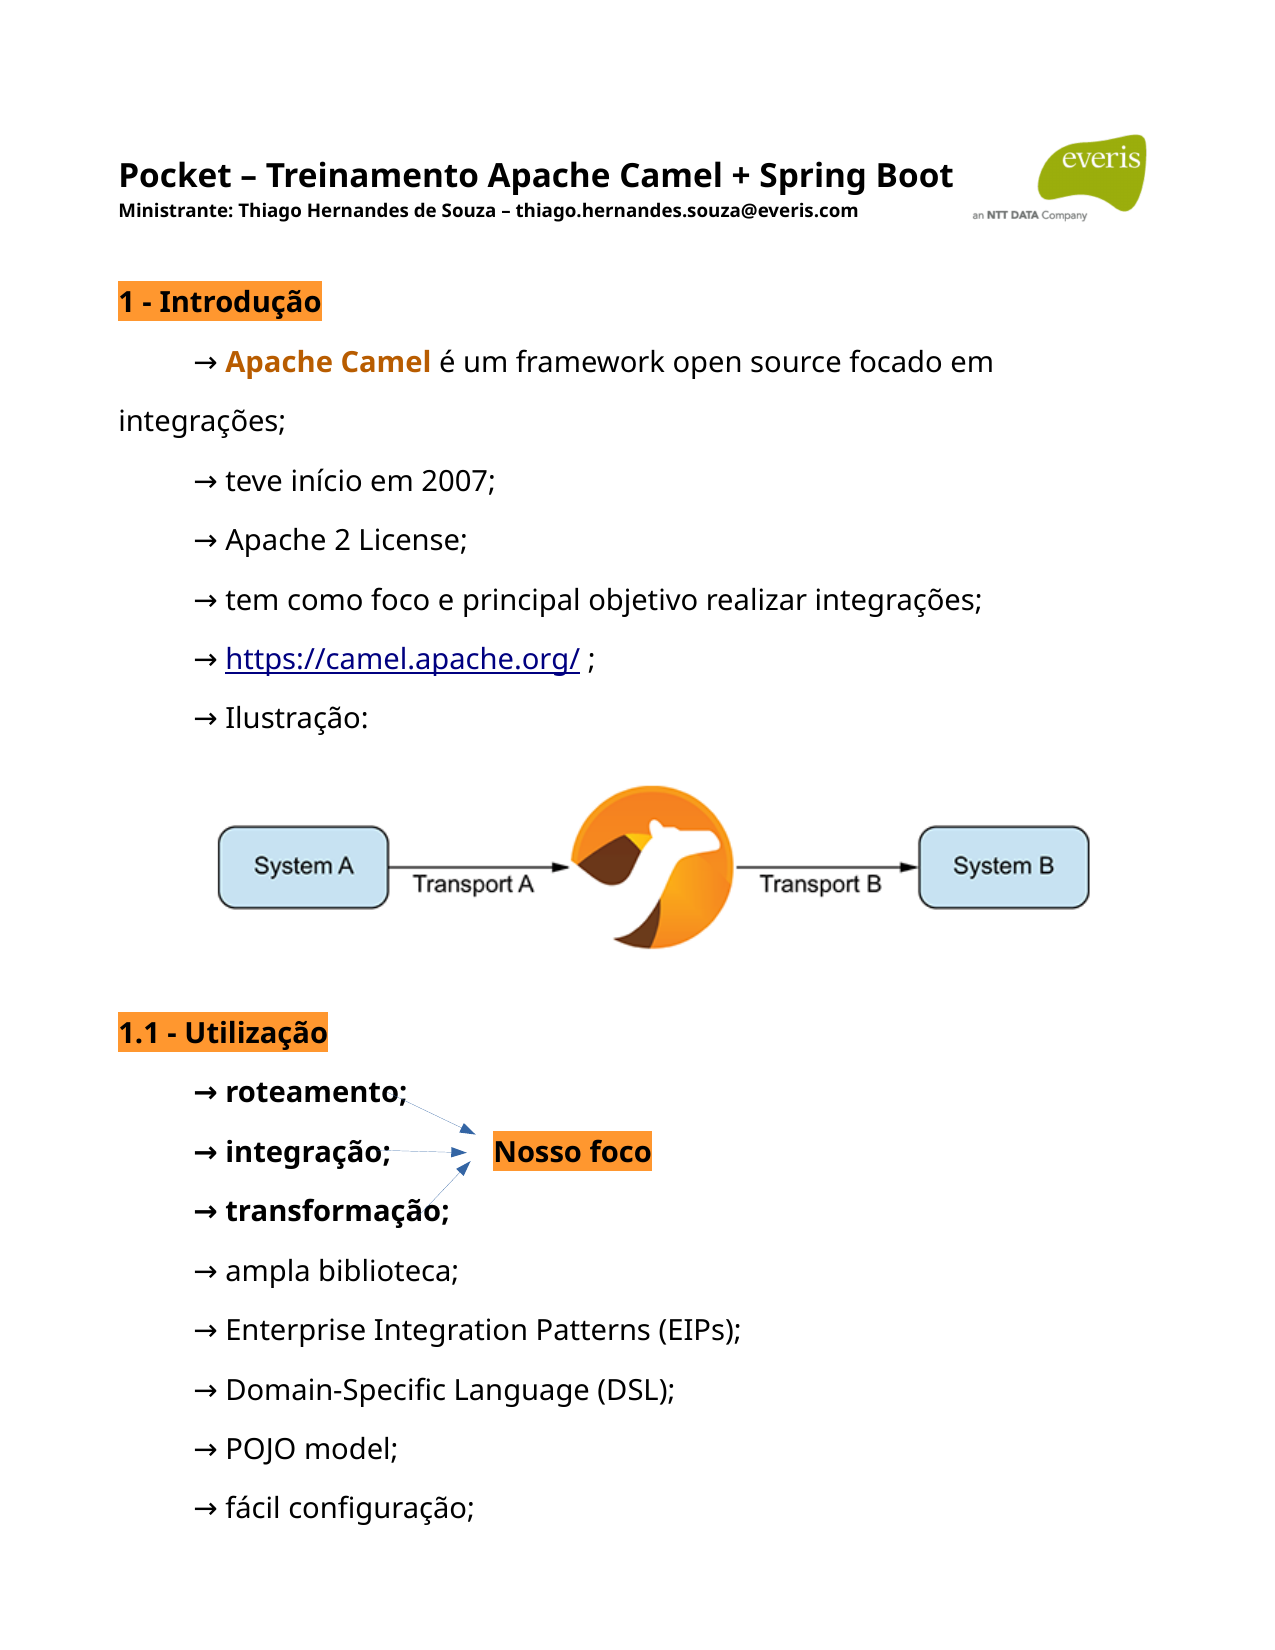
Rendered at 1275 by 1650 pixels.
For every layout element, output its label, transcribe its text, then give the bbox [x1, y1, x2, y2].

text → transformação; [118, 1190, 1157, 1230]
picture [150, 757, 1125, 955]
text → Apache 2 License; [118, 519, 1157, 559]
picture [965, 131, 1154, 225]
text → integração; Nosso foco [118, 1131, 1157, 1171]
text → Enterprise Integration Patterns (EIPs); [118, 1309, 1157, 1349]
text 1 - Introdução [118, 281, 1157, 321]
text → teve início em 2007; [118, 460, 1157, 499]
text → ampla biblioteca; [118, 1250, 1157, 1289]
text → tem como foco e principal objetivo realizar integrações; [118, 579, 1157, 618]
text → fácil configuração; [118, 1488, 1157, 1527]
text → roteamento; [118, 1071, 1157, 1111]
text 1.1 - Utilização [118, 1012, 1157, 1052]
text → Apache Camel é um framework open source focado em integrações; [118, 341, 1157, 440]
text → Ilustração: [118, 698, 1157, 737]
text → https://camel.apache.org/ ; [118, 638, 1157, 678]
text → Domain-Specific Language (DSL); [118, 1369, 1157, 1408]
text → POJO model; [118, 1428, 1157, 1468]
